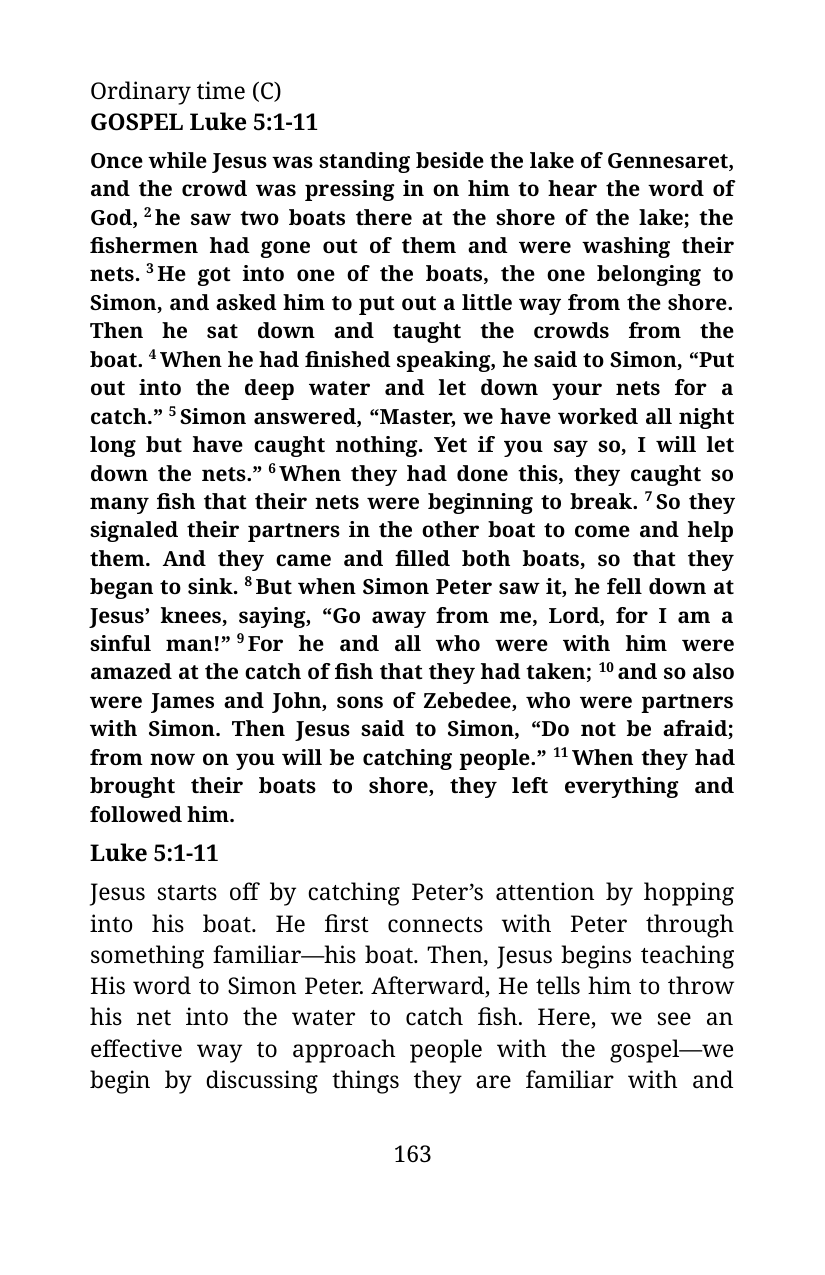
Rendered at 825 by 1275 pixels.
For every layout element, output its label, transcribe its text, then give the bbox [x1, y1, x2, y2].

text GOSPEL Luke 5:1-11 [90, 106, 735, 137]
text Once while Jesus was standing beside the lake of Gennesaret, and the crowd was pressing in on him to hear the word of God, 2 he saw two boats there at the shore of the lake; the fishermen had gone out of them and were washing their nets. 3 He got into one of the boats, the one belonging to Simon, and asked him to put out a little way from the shore. Then he sat down and taught the crowds from the boat. 4 When he had finished speaking, he said to Simon, “Put out into the deep water and let down your nets for a catch.” 5 Simon answered, “Master, we have worked all night long but have caught nothing. Yet if you say so, I will let down the nets.” 6 When they had done this, they caught so many fish that their nets were beginning to break. 7 So they signaled their partners in the other boat to come and help them. And they came and filled both boats, so that they began to sink. 8 But when Simon Peter saw it, he fell down at Jesus’ knees, saying, “Go away from me, Lord, for I am a sinful man!” 9 For he and all who were with him were amazed at the catch of fish that they had taken; 10 and so also were James and John, sons of Zebedee, who were partners with Simon. Then Jesus said to Simon, “Do not be afraid; from now on you will be catching people.” 11 When they had brought their boats to shore, they left everything and followed him. [90, 146, 735, 828]
text Luke 5:1-11 [90, 837, 735, 868]
text Jesus starts off by catching Peter’s attention by hopping into his boat. He first connects with Peter through something familiar—his boat. Then, Jesus begins teaching His word to Simon Peter. Afterward, He tells him to throw his net into the water to catch fish. Here, we see an effective way to approach people with the gospel—we begin by discussing things they are familiar with and [90, 876, 735, 1095]
